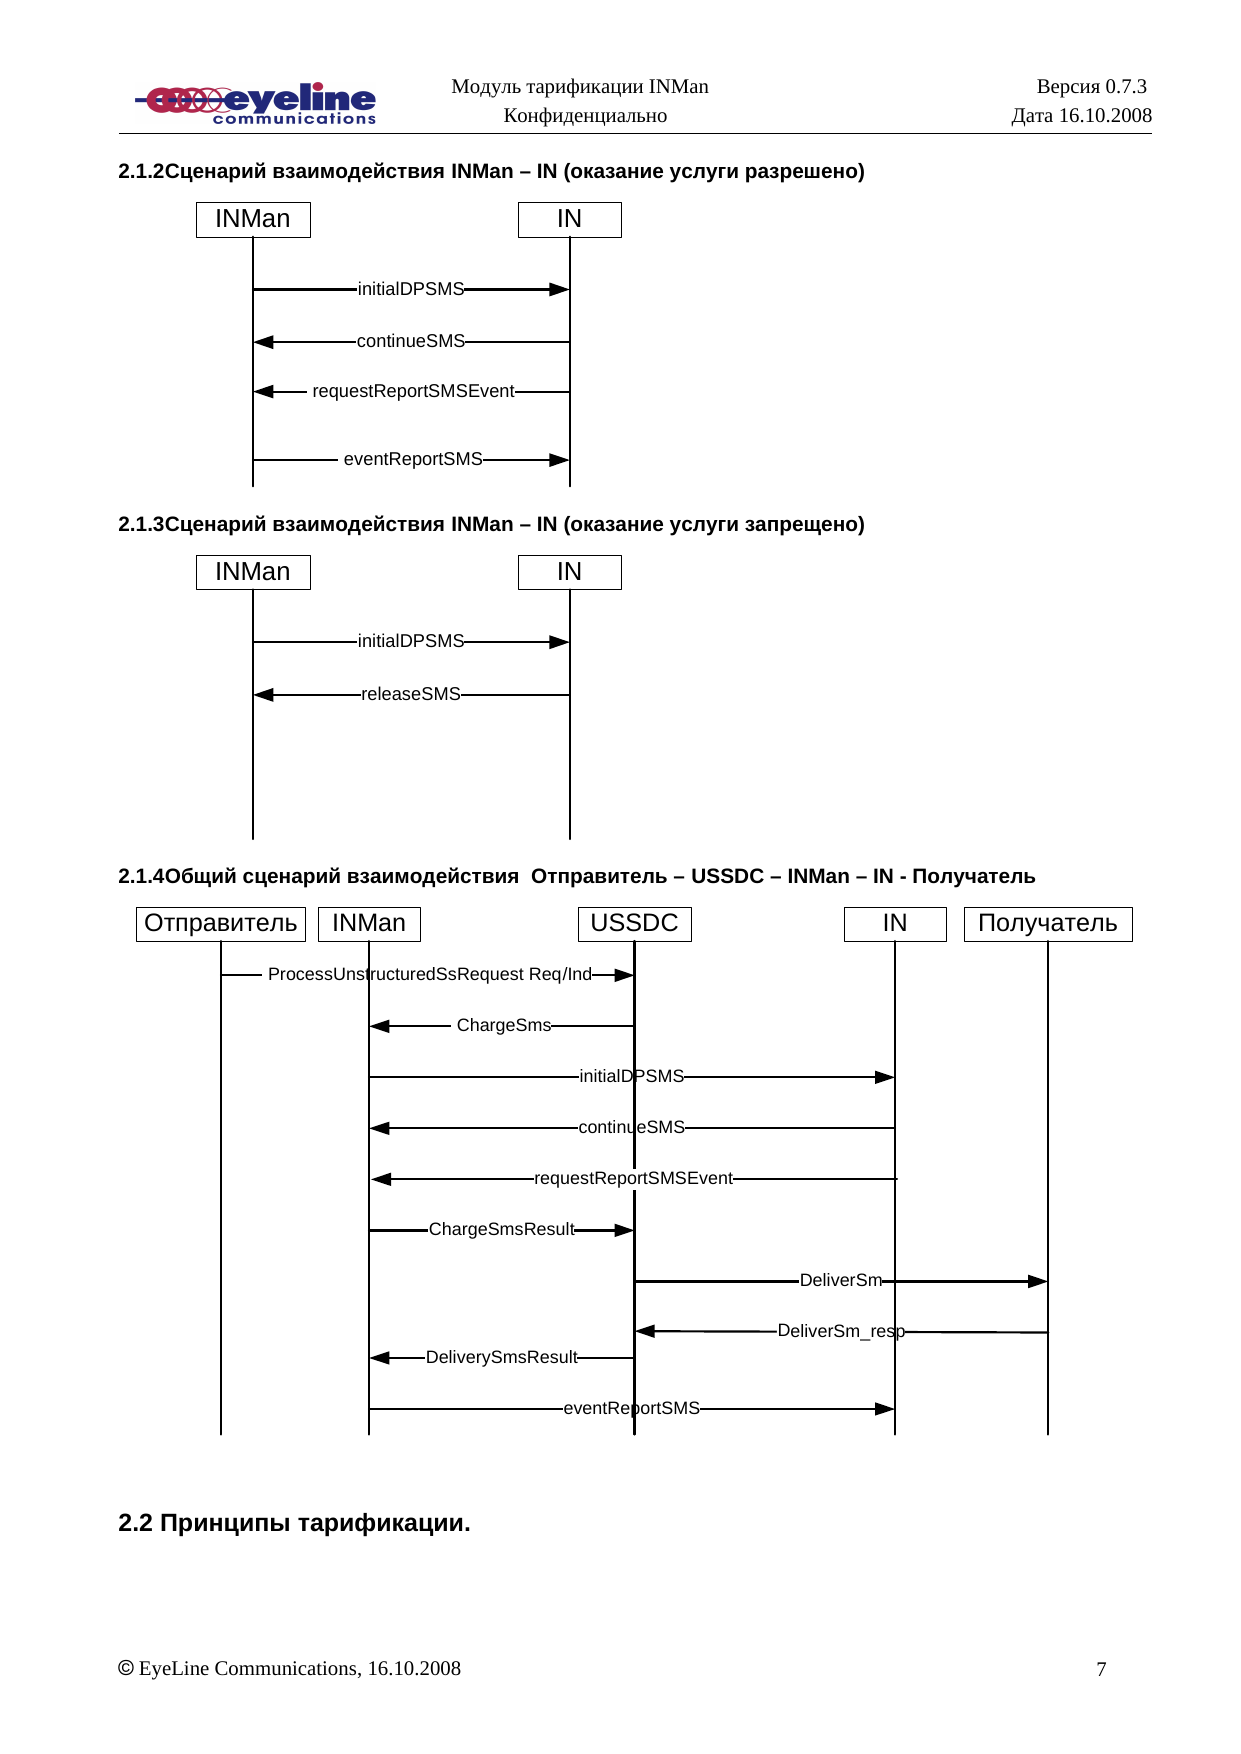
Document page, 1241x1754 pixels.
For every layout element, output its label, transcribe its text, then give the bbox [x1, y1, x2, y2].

subtitle Принципы тарификации. [118, 1508, 1151, 1537]
picture [135, 82, 376, 124]
subtitle Общий сценарий взаимодействия Отправитель – USSDC – INMan – IN - Получатель [118, 863, 1151, 888]
subtitle Сценарий взаимодействия INMan – IN (оказание услуги разрешено) [118, 158, 1151, 183]
subtitle Сценарий взаимодействия INMan – IN (оказание услуги запрещено) [118, 510, 1151, 535]
